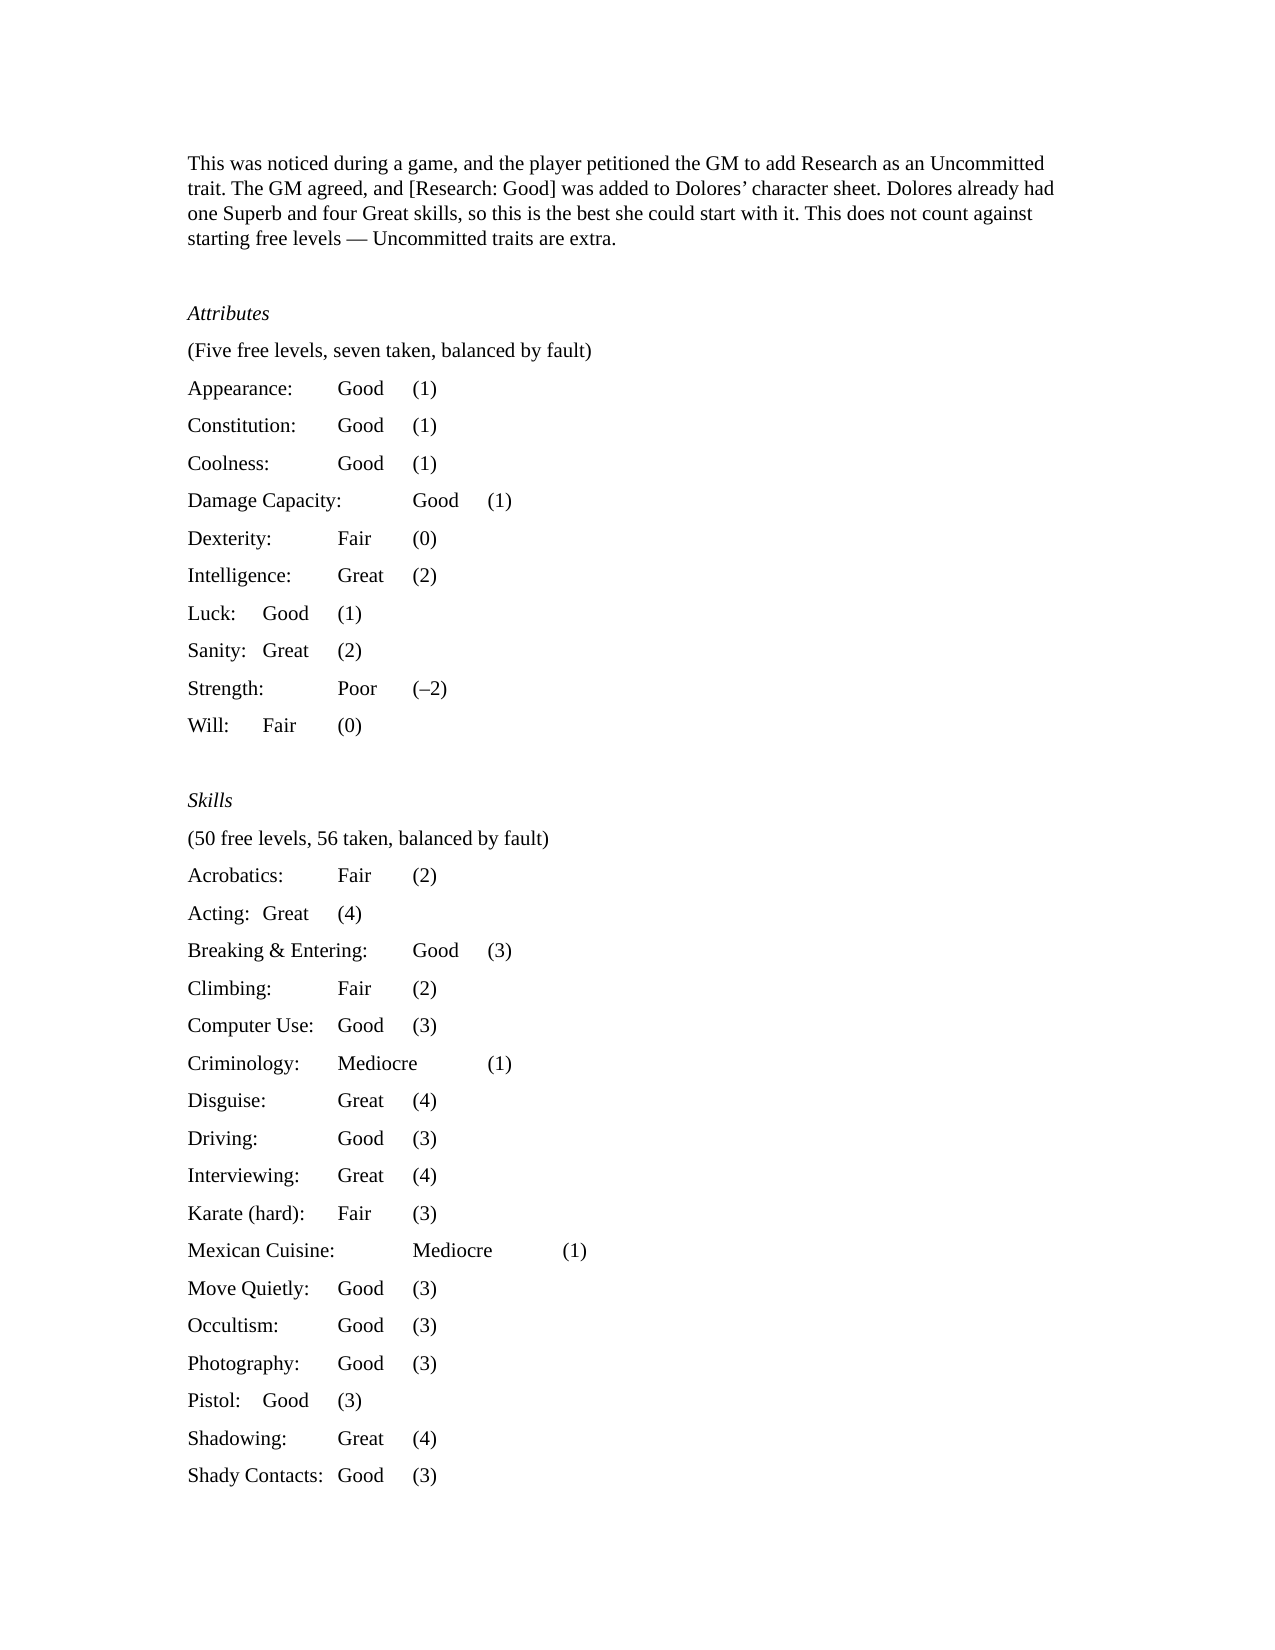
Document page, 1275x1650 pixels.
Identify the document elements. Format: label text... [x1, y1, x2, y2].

text Coolness: Good (1) [187, 450, 1087, 475]
text Luck: Good (1) [187, 600, 1087, 625]
text Will: Fair (0) [187, 712, 1087, 737]
text Shady Contacts: Good (3) [187, 1462, 1087, 1487]
text (50 free levels, 56 taken, balanced by fault) [187, 825, 1087, 850]
text Karate (hard): Fair (3) [187, 1200, 1087, 1225]
text Damage Capacity: Good (1) [187, 487, 1087, 512]
text Constitution: Good (1) [187, 412, 1087, 437]
text Acrobatics: Fair (2) [187, 862, 1087, 887]
text Skills [187, 787, 1087, 812]
text Occultism: Good (3) [187, 1312, 1087, 1337]
text Disguise: Great (4) [187, 1087, 1087, 1112]
text Shadowing: Great (4) [187, 1425, 1087, 1450]
text Criminology: Mediocre (1) [187, 1050, 1087, 1075]
text Pistol: Good (3) [187, 1387, 1087, 1412]
text Computer Use: Good (3) [187, 1012, 1087, 1037]
text Photography: Good (3) [187, 1350, 1087, 1375]
text Driving: Good (3) [187, 1125, 1087, 1150]
text Climbing: Fair (2) [187, 975, 1087, 1000]
text Move Quietly: Good (3) [187, 1275, 1087, 1300]
text Sanity: Great (2) [187, 637, 1087, 662]
text This was noticed during a game, and the player petitioned the GM to add Research as an Uncommitted trait. The GM agreed, and [Research: Good] was added to Dolores’ character sheet. Dolores already had one Superb and four Great skills, so this is the best she could start with it. This does not count against starting free levels — Uncommitted traits are extra. [187, 150, 1087, 250]
text Mexican Cuisine: Mediocre (1) [187, 1237, 1087, 1262]
text Intelligence: Great (2) [187, 562, 1087, 587]
text Interviewing: Great (4) [187, 1162, 1087, 1187]
text Breaking & Entering: Good (3) [187, 937, 1087, 962]
text Acting: Great (4) [187, 900, 1087, 925]
text Strength: Poor (–2) [187, 675, 1087, 700]
text Attributes [187, 300, 1087, 325]
text (Five free levels, seven taken, balanced by fault) [187, 337, 1087, 362]
text Appearance: Good (1) [187, 375, 1087, 400]
text Dexterity: Fair (0) [187, 525, 1087, 550]
